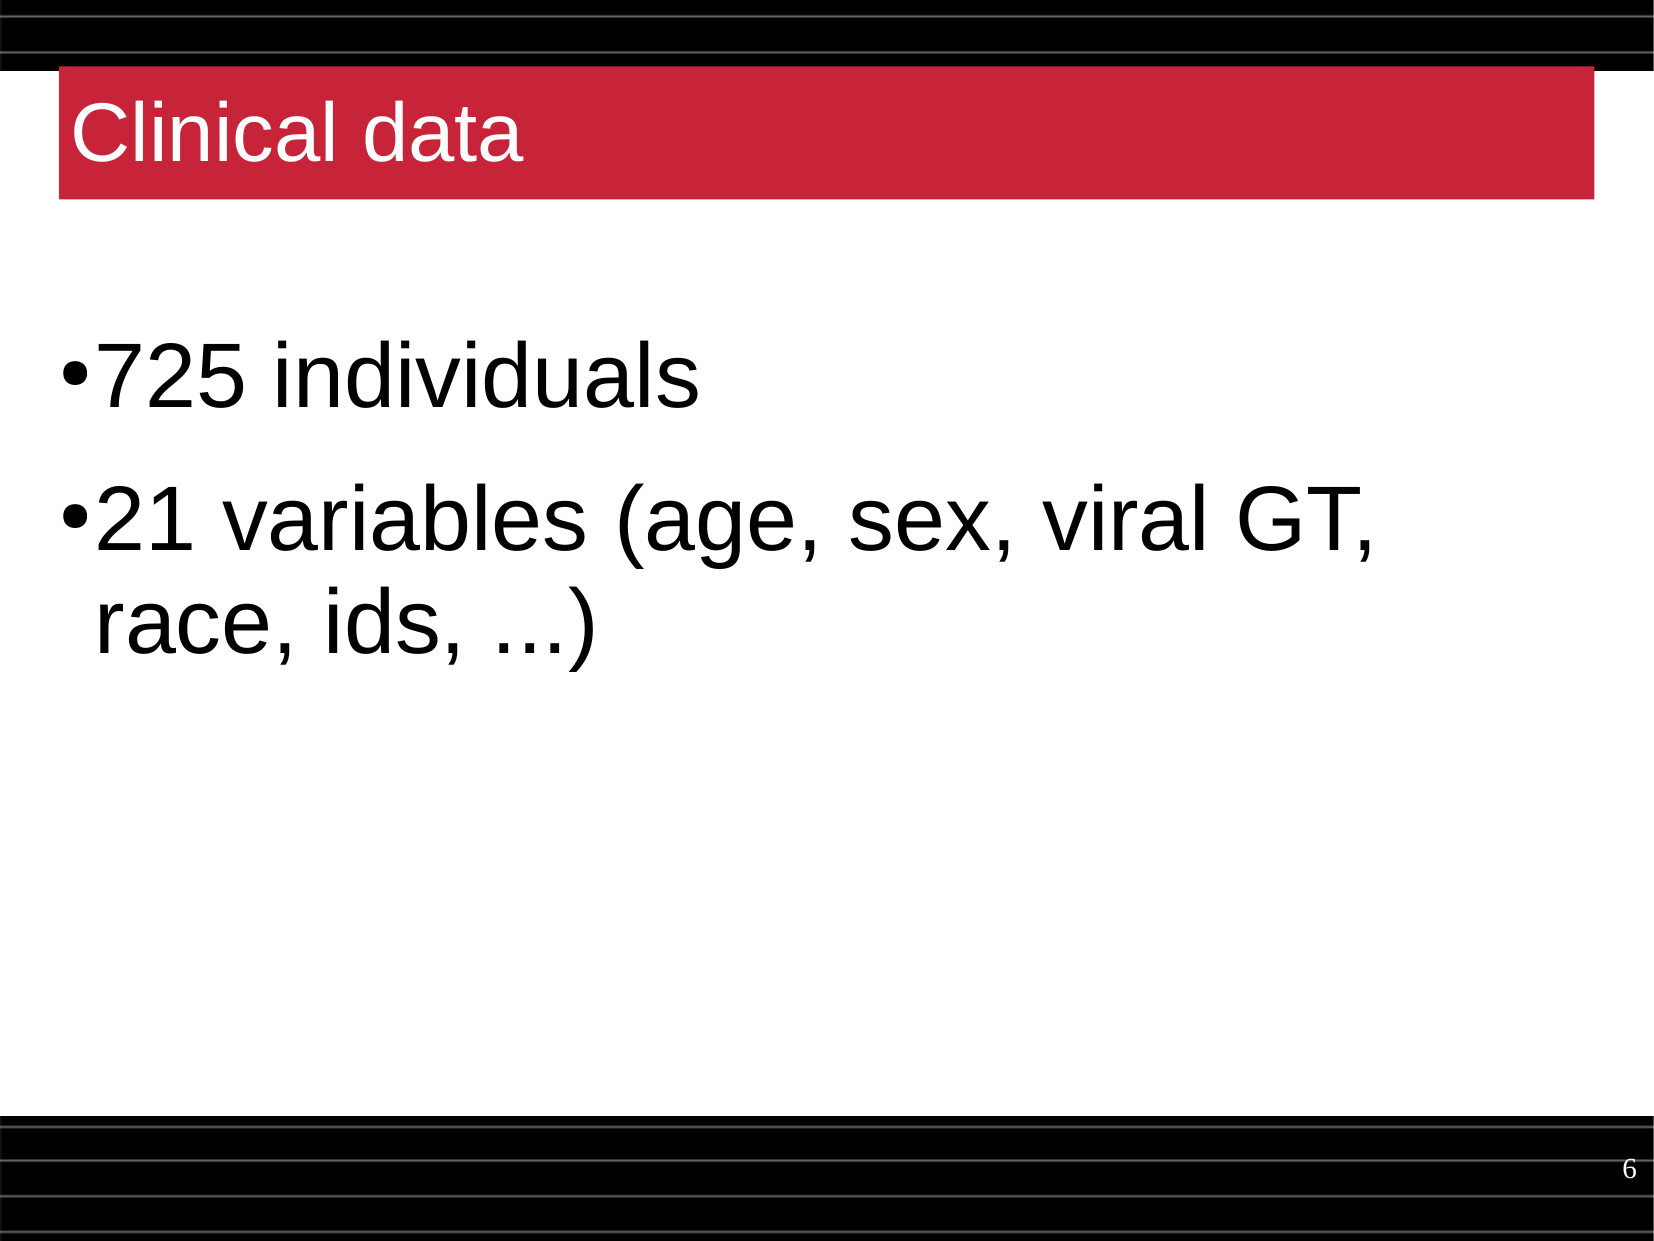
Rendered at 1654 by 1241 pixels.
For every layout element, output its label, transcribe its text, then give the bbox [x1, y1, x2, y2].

title Clinical data [59, 66, 1595, 200]
picture [0, 0, 1654, 71]
list 725 individuals 21 variables (age, sex, viral GT, race, ids, ...) [59, 324, 1565, 1093]
picture [0, 1116, 1654, 1241]
